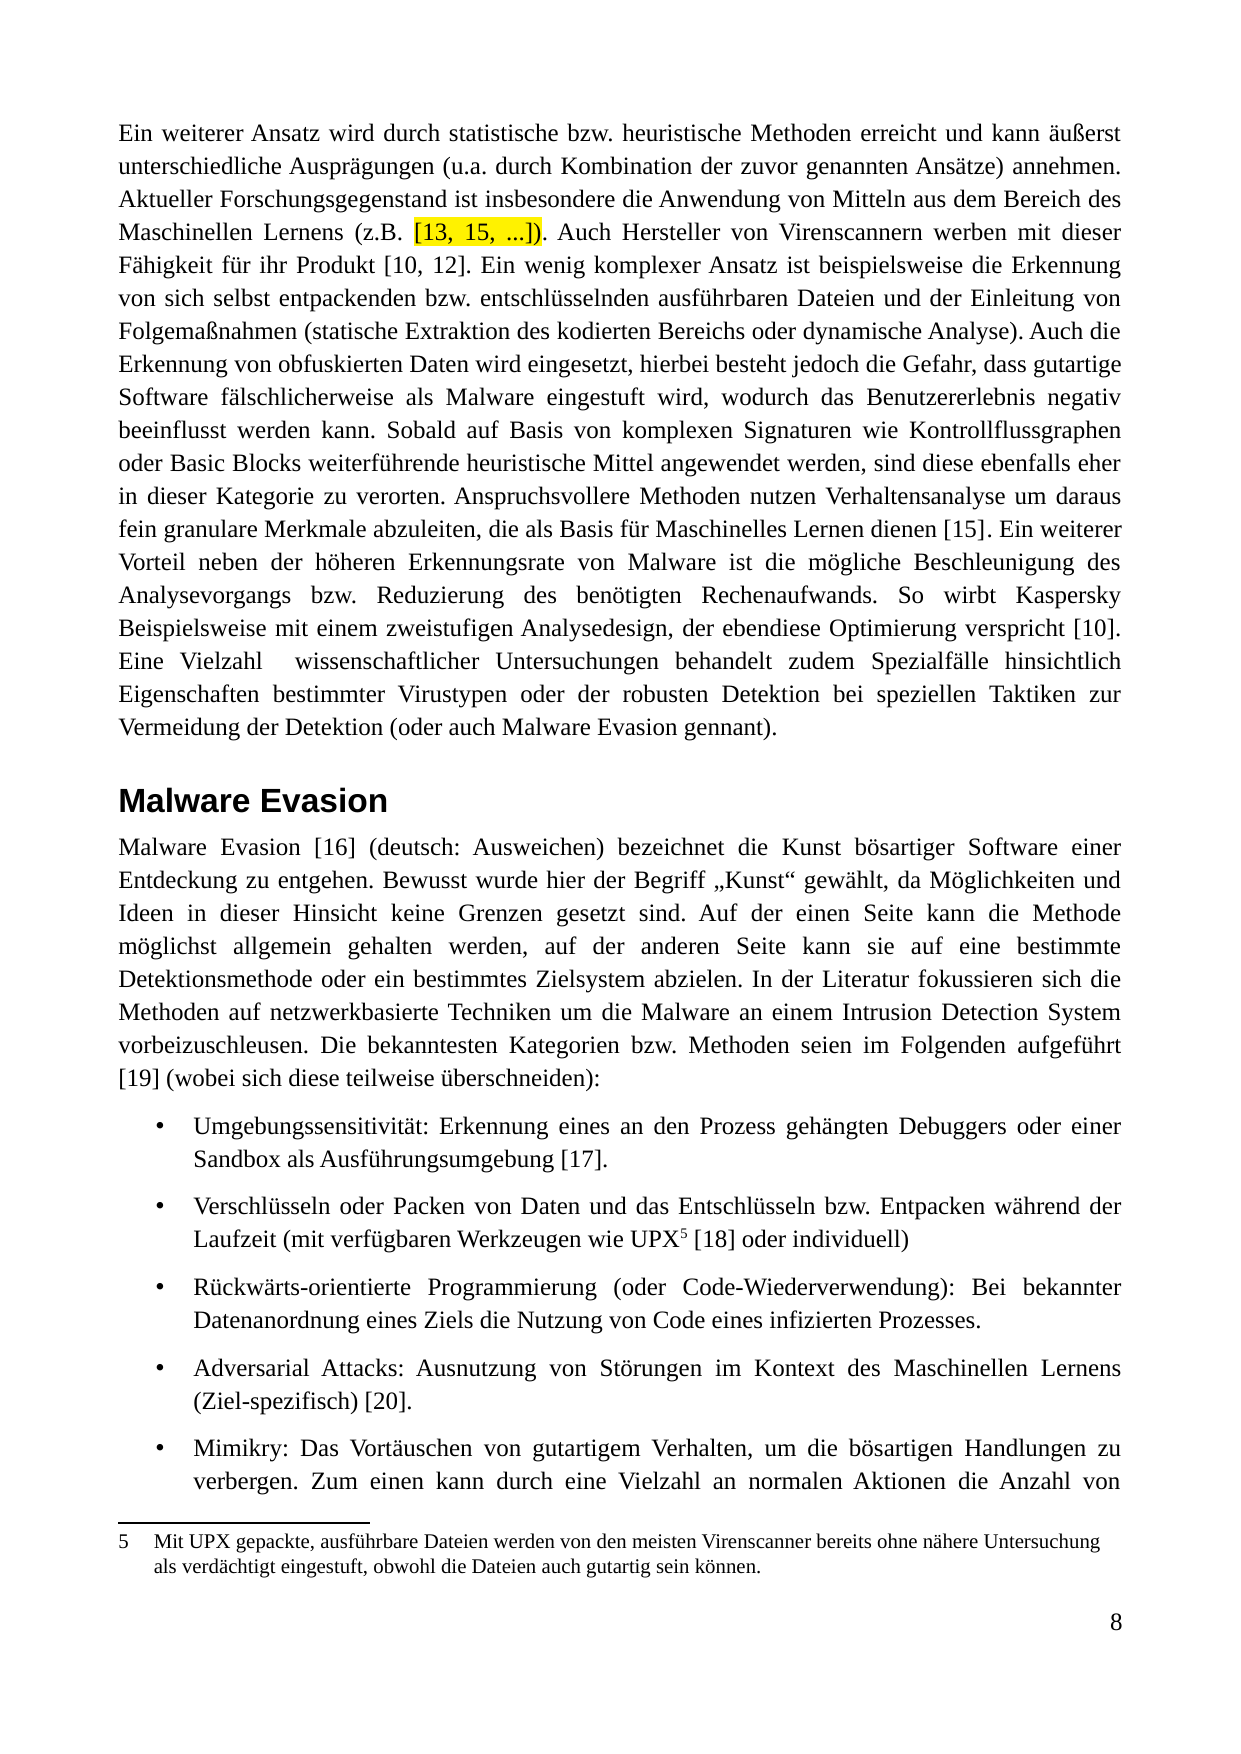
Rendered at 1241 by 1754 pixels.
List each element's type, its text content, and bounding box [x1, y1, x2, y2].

subtitle Malware Evasion [118, 781, 1122, 819]
list Adversarial Attacks: Ausnutzung von Störungen im Kontext des Maschinellen Lernens (Ziel-spezifisch) [20]. [156, 1353, 1122, 1414]
list Verschlüsseln oder Packen von Daten und das Entschlüsseln bzw. Entpacken während der Laufzeit (mit verfügbaren Werkzeugen wie UPX [18] oder individuell) [156, 1191, 1122, 1253]
list Mimikry: Das Vortäuschen von gutartigem Verhalten, um die bösartigen Handlungen zu verbergen. Zum einen kann durch eine Vielzahl an normalen Aktionen die Anzahl von [156, 1433, 1122, 1495]
text Malware Evasion [16] (deutsch: Ausweichen) bezeichnet die Kunst bösartiger Software einer Entdeckung zu entgehen. Bewusst wurde hier der Begriff „Kunst“ gewählt, da Möglichkeiten und Ideen in dieser Hinsicht keine Grenzen gesetzt sind. Auf der einen Seite kann die Methode möglichst allgemein gehalten werden, auf der anderen Seite kann sie auf eine bestimmte Detektionsmethode oder ein bestimmtes Zielsystem abzielen. In der Literatur fokussieren sich die Methoden auf netzwerkbasierte Techniken um die Malware an einem Intrusion Detection System vorbeizuschleusen. Die bekanntesten Kategorien bzw. Methoden seien im Folgenden aufgeführt [19] (wobei sich diese teilweise überschneiden): [118, 832, 1122, 1092]
list Mit UPX gepackte, ausführbare Dateien werden von den meisten Virenscanner bereits ohne nähere Untersuchung als verdächtigt eingestuft, obwohl die Dateien auch gutartig sein können. [118, 1529, 1122, 1578]
list Rückwärts-orientierte Programmierung (oder Code-Wiederverwendung): Bei bekannter Datenanordnung eines Ziels die Nutzung von Code eines infizierten Prozesses. [156, 1272, 1122, 1334]
list Umgebungssensitivität: Erkennung eines an den Prozess gehängten Debuggers oder einer Sandbox als Ausführungsumgebung [17]. [156, 1111, 1122, 1173]
text Ein weiterer Ansatz wird durch statistische bzw. heuristische Methoden erreicht und kann äußerst unterschiedliche Ausprägungen (u.a. durch Kombination der zuvor genannten Ansätze) annehmen. Aktueller Forschungsgegenstand ist insbesondere die Anwendung von Mitteln aus dem Bereich des Maschinellen Lernens (z.B. [13, 15, ...]). Auch Hersteller von Virenscannern werben mit dieser Fähigkeit für ihr Produkt [10, 12]. Ein wenig komplexer Ansatz ist beispielsweise die Erkennung von sich selbst entpackenden bzw. entschlüsselnden ausführbaren Dateien und der Einleitung von Folgemaßnahmen (statische Extraktion des kodierten Bereichs oder dynamische Analyse). Auch die Erkennung von obfuskierten Daten wird eingesetzt, hierbei besteht jedoch die Gefahr, dass gutartige Software fälschlicherweise als Malware eingestuft wird, wodurch das Benutzererlebnis negativ beeinflusst werden kann. Sobald auf Basis von komplexen Signaturen wie Kontrollflussgraphen oder Basic Blocks weiterführende heuristische Mittel angewendet werden, sind diese ebenfalls eher in dieser Kategorie zu verorten. Anspruchsvollere Methoden nutzen Verhaltensanalyse um daraus fein granulare Merkmale abzuleiten, die als Basis für Maschinelles Lernen dienen [15]. Ein weiterer Vorteil neben der höheren Erkennungsrate von Malware ist die mögliche Beschleunigung des Analysevorgangs bzw. Reduzierung des benötigten Rechenaufwands. So wirbt Kaspersky Beispielsweise mit einem zweistufigen Analysedesign, der ebendiese Optimierung verspricht [10]. Eine Vielzahl wissenschaftlicher Untersuchungen behandelt zudem Spezialfälle hinsichtlich Eigenschaften bestimmter Virustypen oder der robusten Detektion bei speziellen Taktiken zur Vermeidung der Detektion (oder auch Malware Evasion gennant). [118, 118, 1122, 741]
